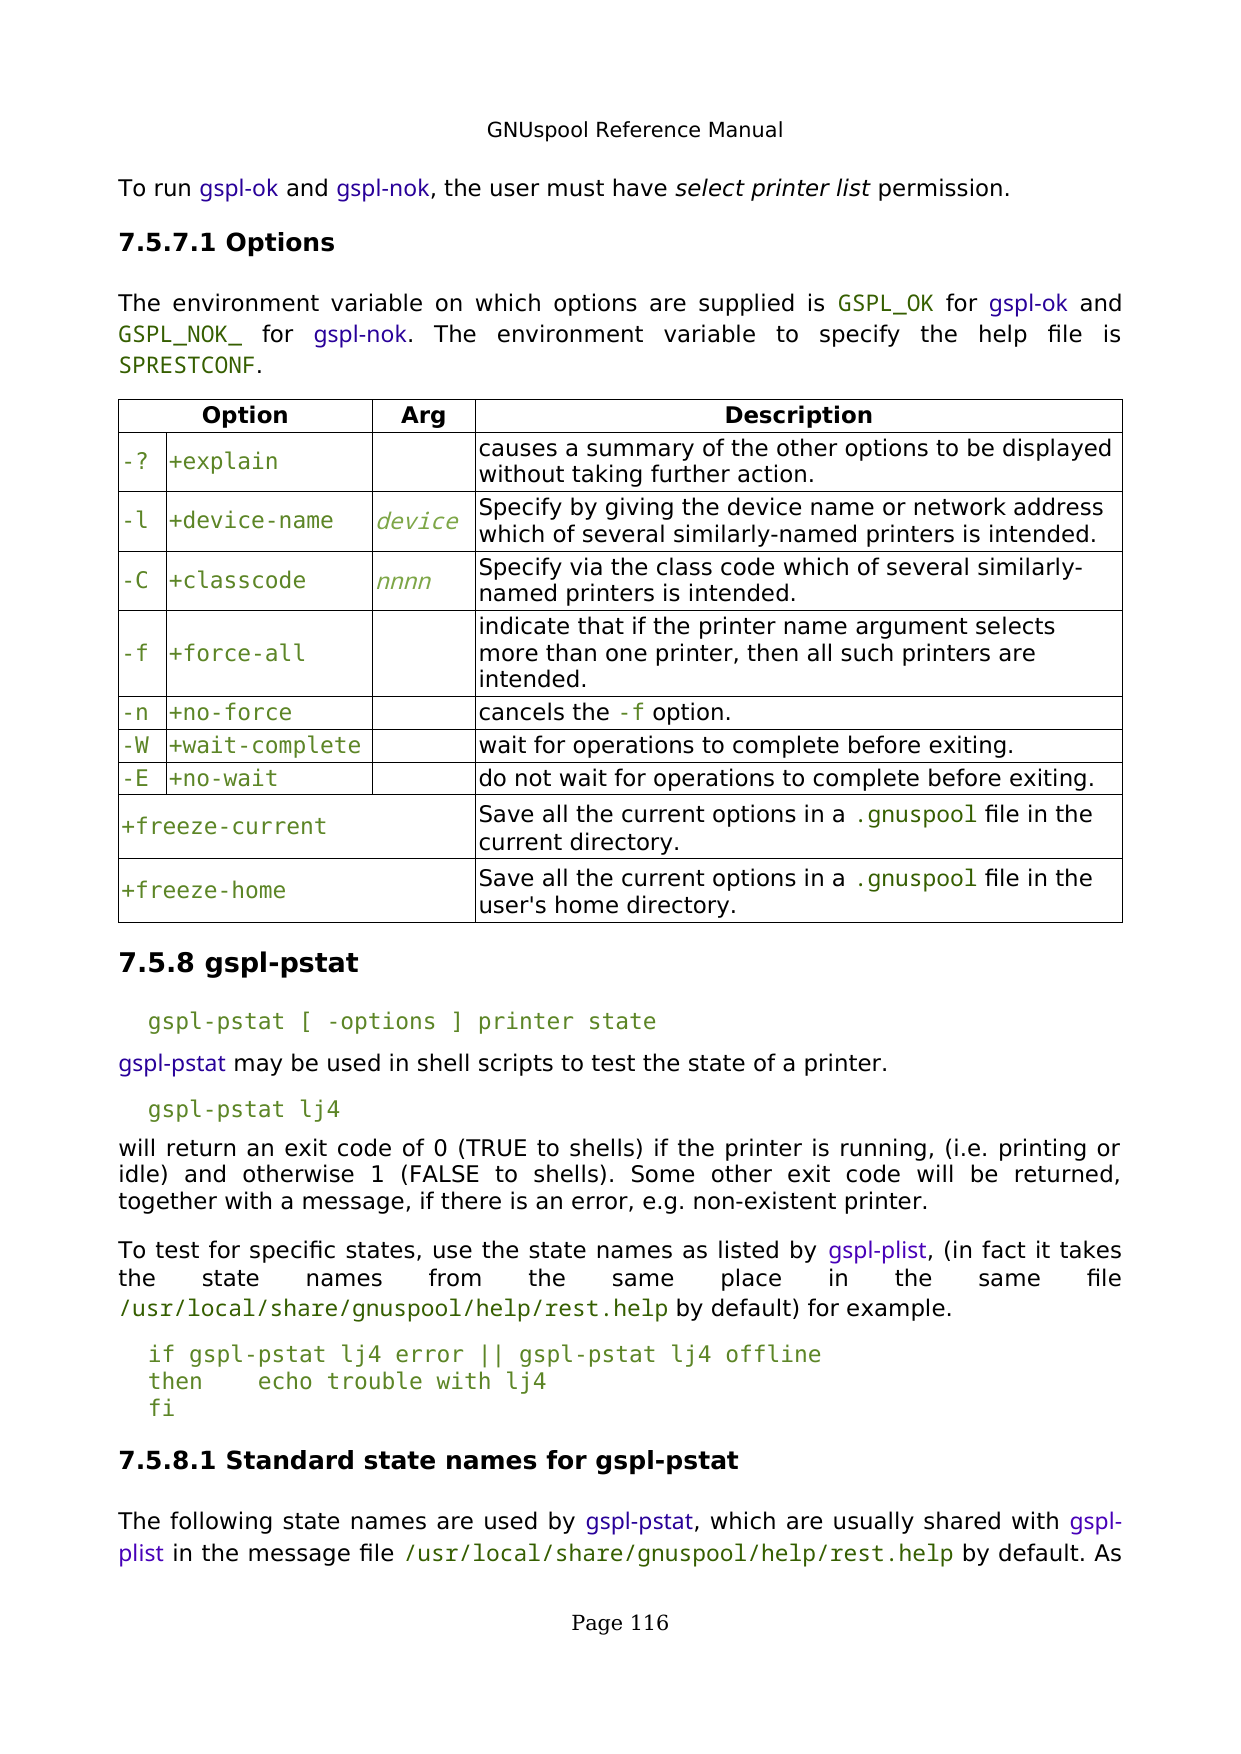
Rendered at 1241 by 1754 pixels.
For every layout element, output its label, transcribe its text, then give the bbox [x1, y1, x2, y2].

table_cell Save all the current options in a .gnuspool file in the current directory. [476, 795, 1122, 858]
table_cell +device-name [167, 492, 372, 551]
table_cell Specify via the class code which of several similarly-named printers is intended. [476, 552, 1122, 610]
table_cell Specify by giving the device name or network address which of several similarly-named printers is intended. [476, 492, 1122, 551]
text then echo trouble with lj4 [148, 1368, 1122, 1395]
table_cell do not wait for operations to complete before exiting. [476, 763, 1122, 794]
text The following state names are used by gspl-pstat, which are usually shared with gspl-plist in the message file /usr/local/share/gnuspool/help/rest.help by default. As [118, 1505, 1122, 1568]
table_cell wait for operations to complete before exiting. [476, 730, 1122, 762]
table_cell -W [119, 730, 166, 762]
subtitle Options [118, 228, 1122, 257]
table_cell +freeze-current [119, 795, 475, 858]
table_cell [373, 763, 475, 794]
table_cell -C [119, 552, 166, 610]
table_cell [373, 697, 475, 729]
table_cell nnnn [373, 552, 475, 610]
subtitle Standard state names for gspl-pstat [118, 1446, 1122, 1476]
subtitle gspl-pstat [118, 947, 1122, 979]
table_header Description [476, 400, 1122, 432]
table_cell device [373, 492, 475, 551]
table_cell -l [119, 492, 166, 551]
text gspl-pstat may be used in shell scripts to test the state of a printer. [118, 1047, 1122, 1078]
table_cell +no-wait [167, 763, 372, 794]
table_cell [373, 730, 475, 762]
table_cell +no-force [167, 697, 372, 729]
text gspl-pstat [ -options ] printer state [148, 1008, 1122, 1035]
table_cell [373, 433, 475, 491]
table_header Arg [373, 400, 475, 432]
text To test for specific states, use the state names as listed by gspl-plist, (in fact it takes the state names from the same place in the same file /usr/local/share/gnuspool/help/rest.help by default) for example. [118, 1233, 1122, 1323]
text will return an exit code of 0 (TRUE to shells) if the printer is running, (i.e. printing or idle) and otherwise 1 (FALSE to shells). Some other exit code will be returned, together with a message, if there is an error, e.g. non-existent printer. [118, 1135, 1122, 1215]
table_cell -n [119, 697, 166, 729]
table_cell -f [119, 611, 166, 696]
table_cell -? [119, 433, 166, 491]
table_header Option [119, 400, 372, 432]
text The environment variable on which options are supplied is GSPL_OK for gspl-ok and GSPL_NOK_ for gspl-nok. The environment variable to specify the help file is SPRESTCONF. [118, 287, 1122, 381]
table_cell Save all the current options in a .gnuspool file in the user's home directory. [476, 859, 1122, 922]
text fi [148, 1395, 1122, 1421]
table_cell cancels the -f option. [476, 697, 1122, 729]
table_cell -E [119, 763, 166, 794]
table_cell causes a summary of the other options to be displayed without taking further action. [476, 433, 1122, 491]
table_cell +classcode [167, 552, 372, 610]
text if gspl-pstat lj4 error || gspl-pstat lj4 offline [148, 1341, 1122, 1368]
table_cell +freeze-home [119, 859, 475, 922]
table_cell +wait-complete [167, 730, 372, 762]
table_cell [373, 611, 475, 696]
text To run gspl-ok and gspl-nok, the user must have select printer list permission. [118, 172, 1122, 203]
table_cell indicate that if the printer name argument selects more than one printer, then all such printers are intended. [476, 611, 1122, 696]
table_cell +force-all [167, 611, 372, 696]
text gspl-pstat lj4 [148, 1096, 1122, 1123]
table_cell +explain [167, 433, 372, 491]
